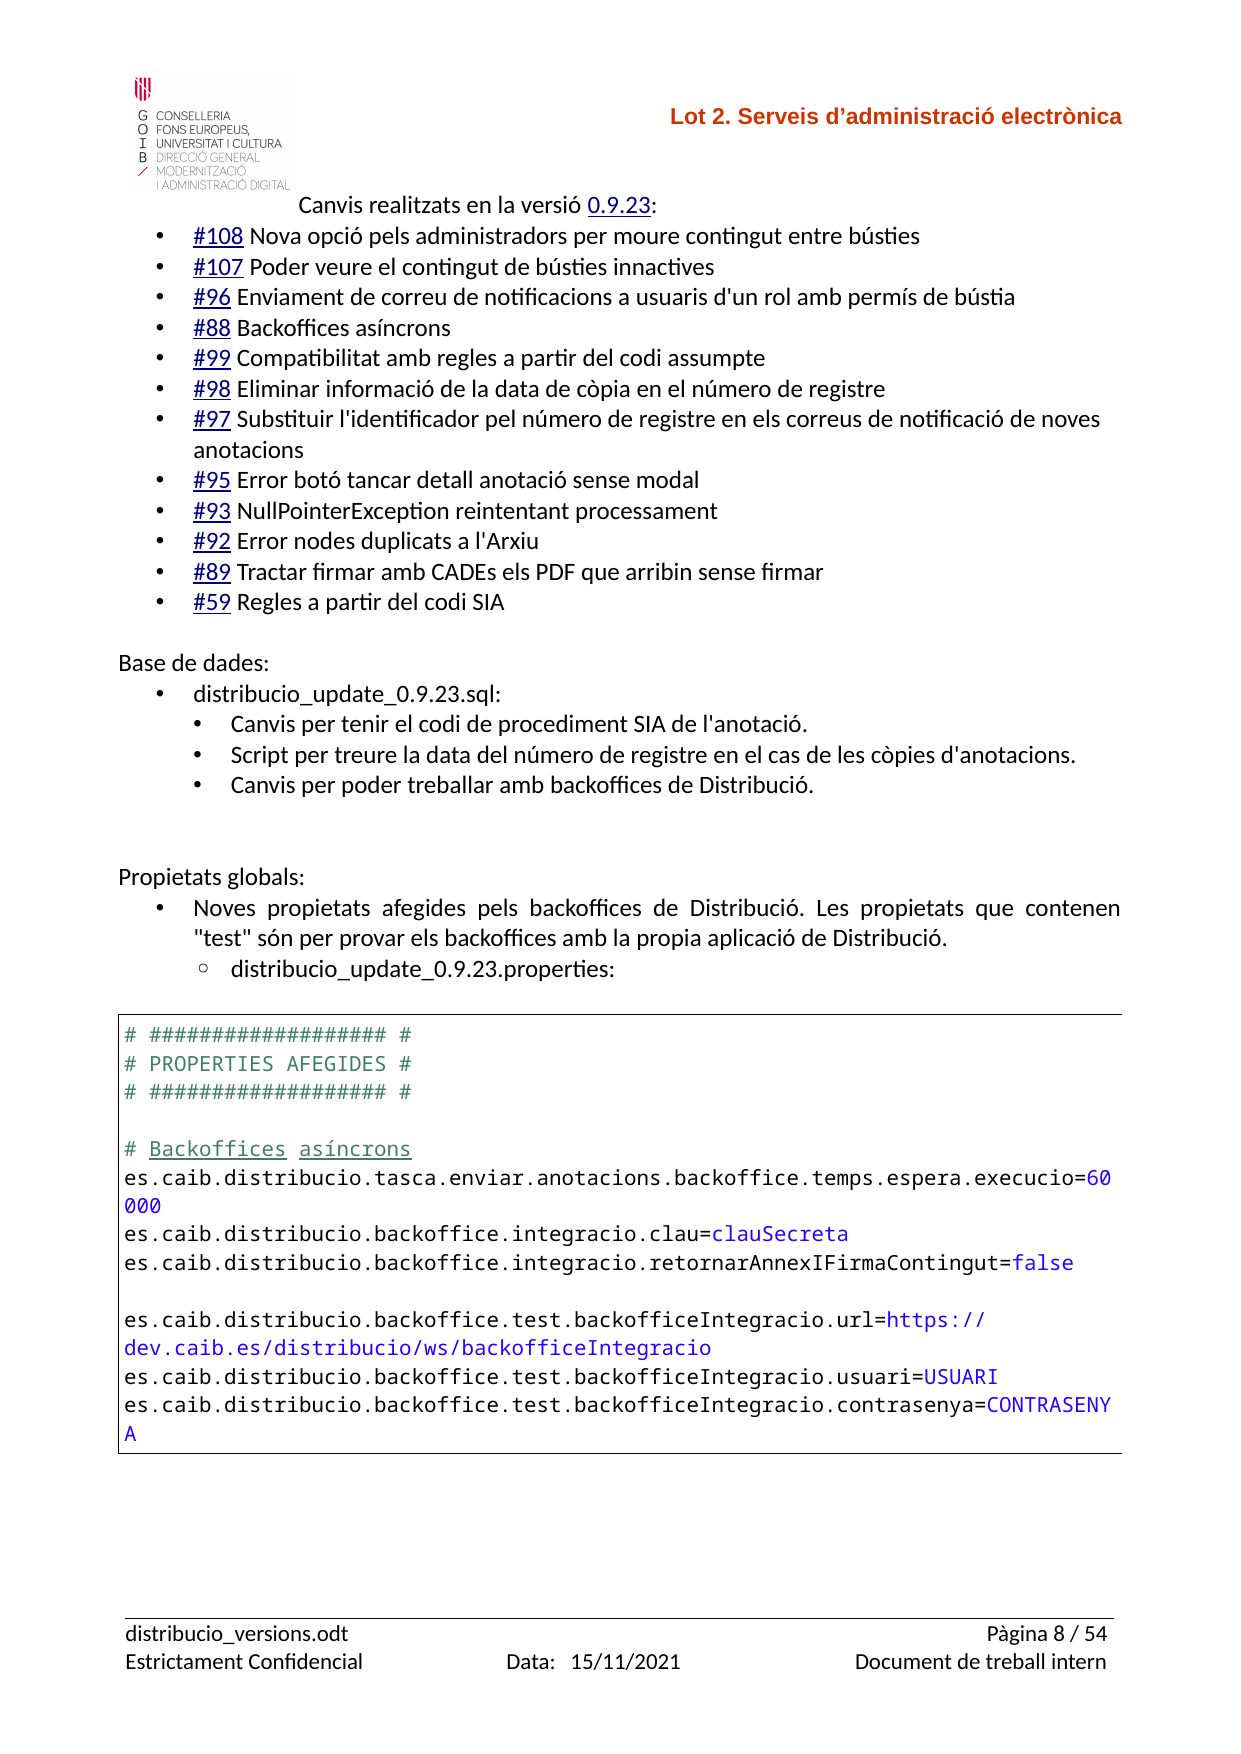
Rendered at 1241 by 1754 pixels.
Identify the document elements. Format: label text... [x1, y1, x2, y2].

list #93 NullPointerException reintentant processament [156, 495, 1122, 525]
list #97 Substituir l'identificador pel número de registre en els correus de notificació de noves anotacions [156, 403, 1122, 464]
text Base de dades: [118, 647, 1122, 678]
list #95 Error botó tancar detall anotació sense modal [156, 464, 1122, 495]
list #96 Enviament de correu de notificacions a usuaris d'un rol amb permís de bústia [156, 281, 1122, 312]
list #88 Backoffices asíncrons [156, 312, 1122, 342]
list Canvis per poder treballar amb backoffices de Distribució. [193, 769, 1122, 800]
list #98 Eliminar informació de la data de còpia en el número de registre [156, 373, 1122, 403]
list #89 Tractar firmar amb CADEs els PDF que arribin sense firmar [156, 556, 1122, 586]
list #108 Nova opció pels administradors per moure contingut entre bústies [156, 220, 1122, 251]
list #92 Error nodes duplicats a l'Arxiu [156, 525, 1122, 556]
list Script per treure la data del número de registre en el cas de les còpies d'anotacions. [193, 739, 1122, 769]
table_header # ################### # # PROPERTIES AFEGIDES # # ################### # # Backoffices asíncrons es.caib.distribucio.tasca.enviar.anotacions.backoffice.temps.espera.execucio=60000 es.caib.distribucio.backoffice.integracio.clau=clauSecreta es.caib.distribucio.backoffice.integracio.retornarAnnexIFirmaContingut=false es.caib.distribucio.backoffice.test.backofficeIntegracio.url=https://dev.caib.es/distribucio/ws/backofficeIntegracio es.caib.distribucio.backoffice.test.backofficeIntegracio.usuari=USUARI es.caib.distribucio.backoffice.test.backofficeIntegracio.contrasenya=CONTRASENYA [119, 1015, 1122, 1453]
list #99 Compatibilitat amb regles a partir del codi assumpte [156, 342, 1122, 373]
list distribucio_update_0.9.23.properties: [193, 953, 1122, 983]
list Canvis per tenir el codi de procediment SIA de l'anotació. [193, 708, 1122, 739]
list #59 Regles a partir del codi SIA [156, 586, 1122, 617]
list #107 Poder veure el contingut de bústies innactives [156, 251, 1122, 281]
text Propietats globals: [118, 861, 1122, 892]
picture [126, 70, 299, 197]
list distribucio_update_0.9.23.sql: [156, 678, 1122, 708]
text Canvis realitzats en la versió 0.9.23: [118, 190, 1122, 220]
list Noves propietats afegides pels backoffices de Distribució. Les propietats que contenen "test" són per provar els backoffices amb la propia aplicació de Distribució. [156, 892, 1122, 953]
